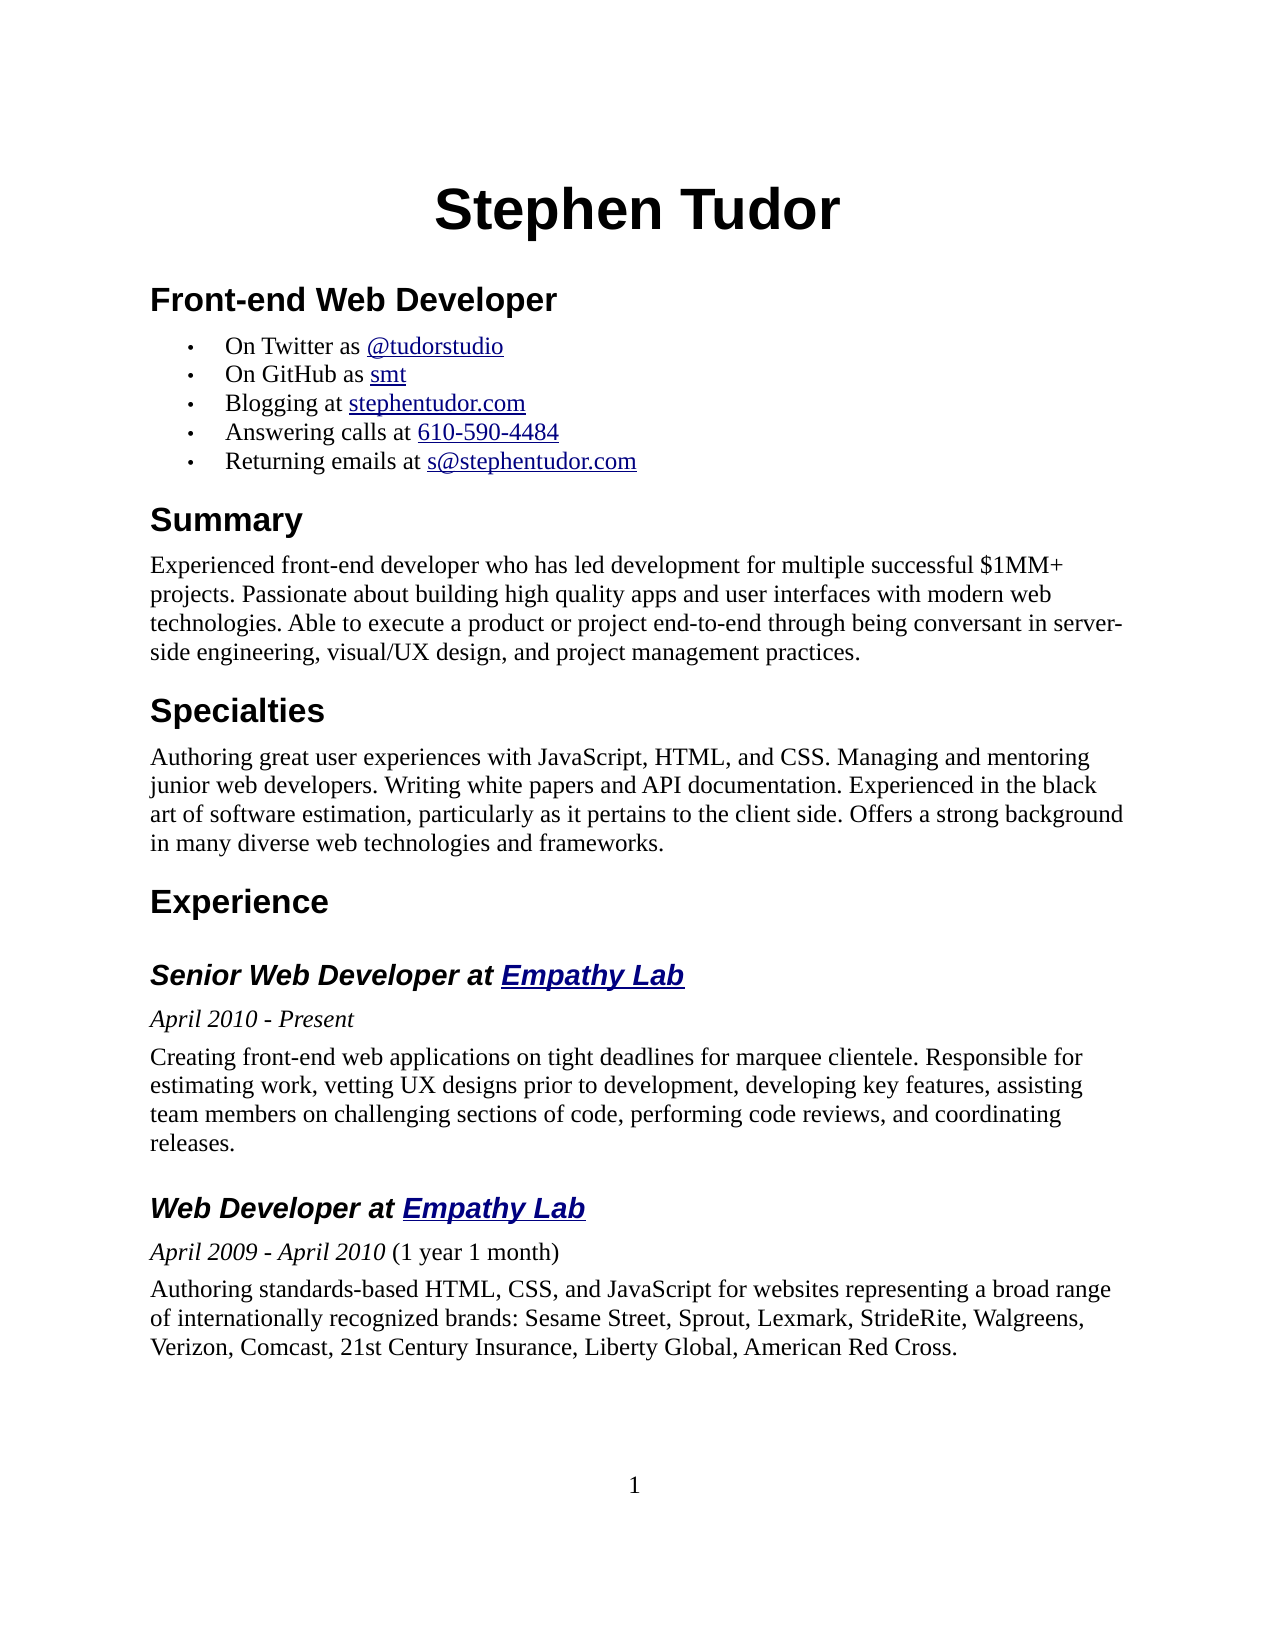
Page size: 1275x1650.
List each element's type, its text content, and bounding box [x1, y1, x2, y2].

subtitle Specialties [150, 691, 1125, 729]
subtitle Front-end Web Developer [150, 279, 1125, 318]
subtitle Senior Web Developer at Empathy Lab [150, 958, 1125, 991]
text Experienced front-end developer who has led development for multiple successful $1MM+ projects. Passionate about building high quality apps and user interfaces with modern web technologies. Able to execute a product or project end-to-end through being conversant in server-side engineering, visual/UX design, and project management practices. [150, 551, 1125, 666]
list On Twitter as @tudorstudio [187, 331, 1125, 359]
list Returning emails at s@stephentudor.com [187, 446, 1125, 474]
list Answering calls at 610-590-4484 [187, 417, 1125, 446]
text Creating front-end web applications on tight deadlines for marquee clientele. Responsible for estimating work, vetting UX designs prior to development, developing key features, assisting team members on challenging sections of code, performing code reviews, and coordinating releases. [150, 1042, 1125, 1157]
subtitle Experience [150, 882, 1125, 920]
list Blogging at stephentudor.com [187, 388, 1125, 417]
subtitle Web Developer at Empathy Lab [150, 1191, 1125, 1224]
list On GitHub as smt [187, 359, 1125, 388]
text April 2010 - Present [150, 1004, 1125, 1033]
title Stephen Tudor [150, 175, 1125, 242]
text Authoring standards-based HTML, CSS, and JavaScript for websites representing a broad range of internationally recognized brands: Sesame Street, Sprout, Lexmark, StrideRite, Walgreens, Verizon, Comcast, 21st Century Insurance, Liberty Global, American Red Cross. [150, 1274, 1125, 1361]
text Authoring great user experiences with JavaScript, HTML, and CSS. Managing and mentoring junior web developers. Writing white papers and API documentation. Experienced in the black art of software estimation, particularly as it pertains to the client side. Offers a strong background in many diverse web technologies and frameworks. [150, 742, 1125, 857]
text April 2009 - April 2010 (1 year 1 month) [150, 1237, 1125, 1265]
subtitle Summary [150, 499, 1125, 538]
